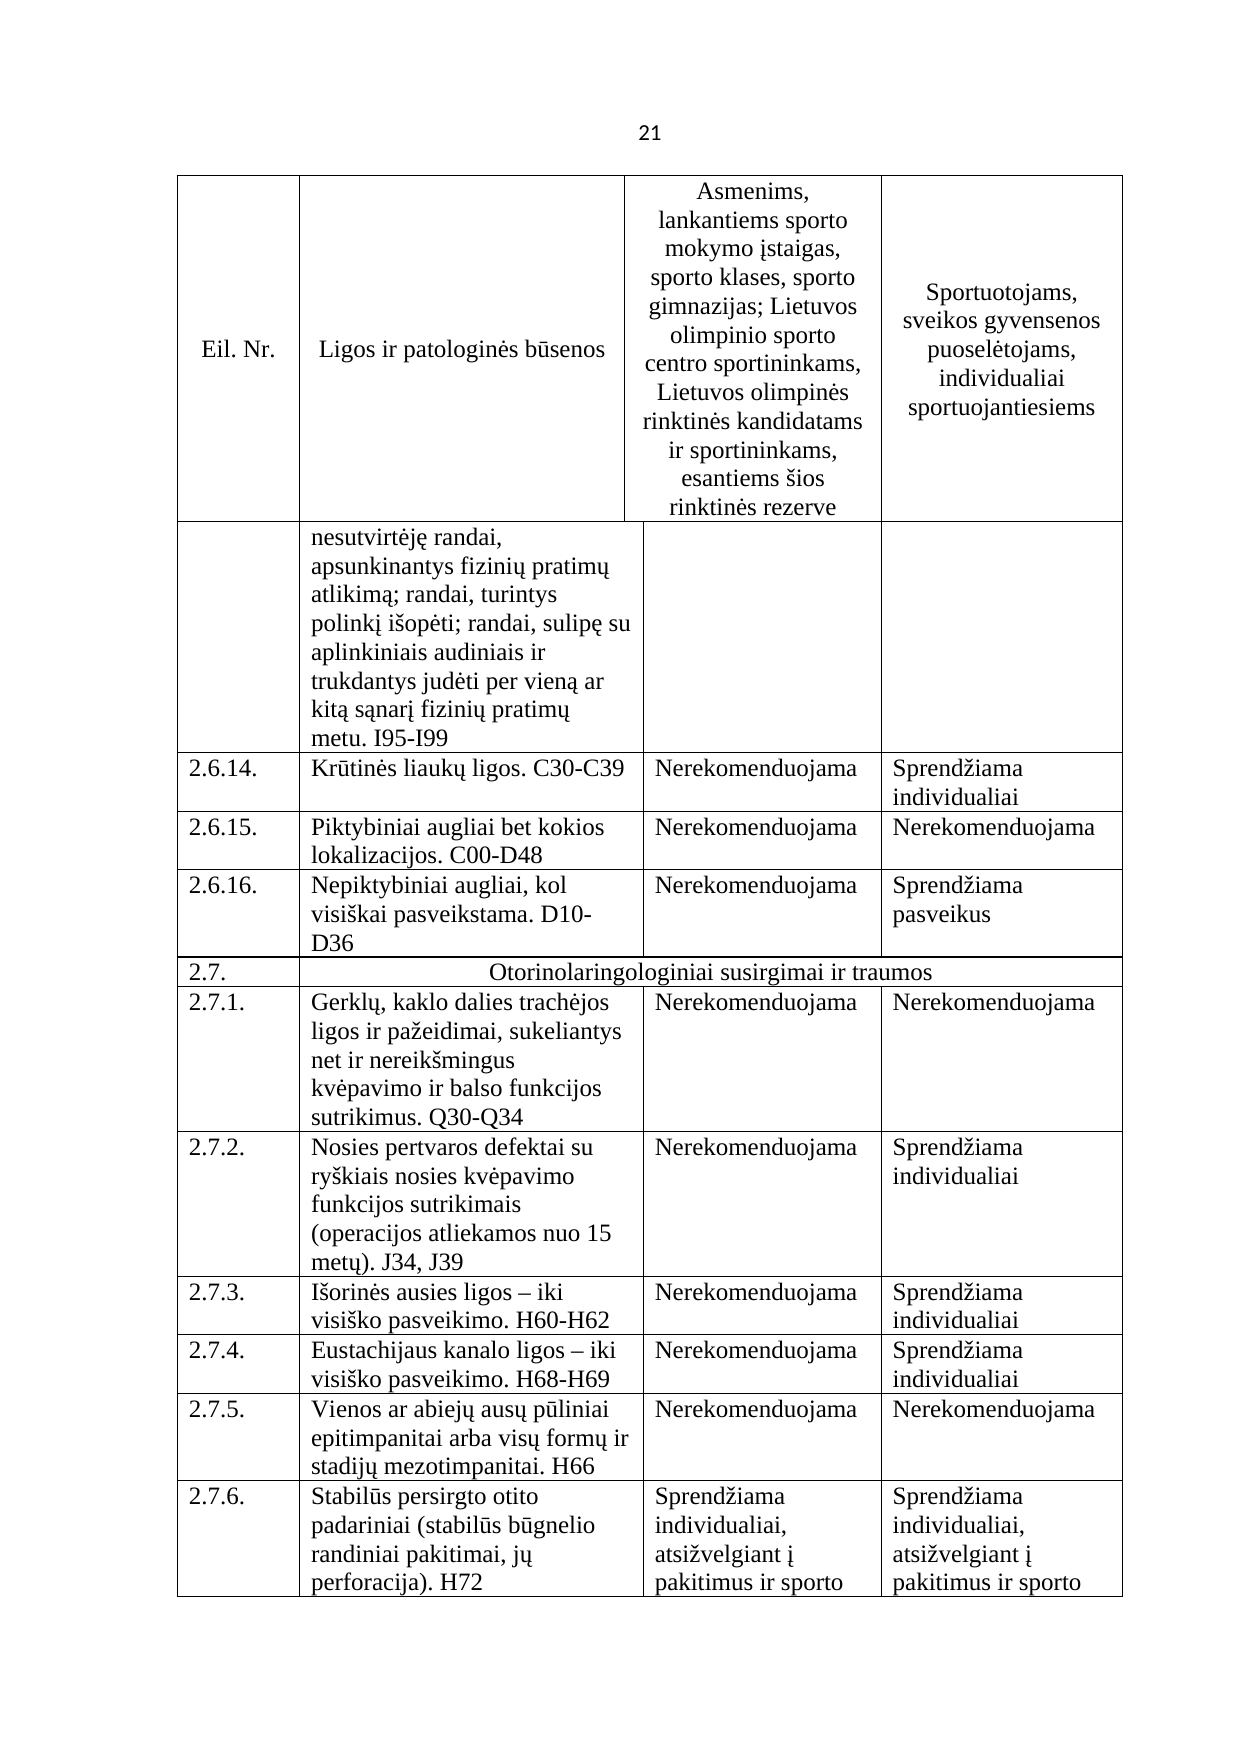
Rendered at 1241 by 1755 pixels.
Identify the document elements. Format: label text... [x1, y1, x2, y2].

table_cell Krūtinės liaukų ligos. C30-C39 [300, 753, 643, 811]
table_cell Nerekomenduojama [644, 812, 881, 869]
table_cell nesutvirtėję randai, apsunkinantys fizinių pratimų atlikimą; randai, turintys polinkį išopėti; randai, sulipę su aplinkiniais audiniais ir trukdantys judėti per vieną ar kitą sąnarį fizinių pratimų metu. I95-I99 [300, 522, 643, 752]
table_header Eil. Nr. [178, 176, 299, 521]
table_cell Nerekomenduojama [644, 1394, 881, 1480]
table_cell 2.7.2. [178, 1132, 299, 1276]
table_cell 2.7.5. [178, 1394, 299, 1480]
table_cell Nosies pertvaros defektai su ryškiais nosies kvėpavimo funkcijos sutrikimais (operacijos atliekamos nuo 15 metų). J34, J39 [300, 1132, 643, 1276]
table_header Sportuotojams, sveikos gyvensenos puoselėtojams, individualiai sportuojantiesiems [882, 176, 1122, 521]
table_cell 2.7.3. [178, 1277, 299, 1334]
table_cell [178, 522, 299, 752]
table_cell [882, 522, 1122, 752]
table_cell Sprendžiama individualiai [882, 753, 1122, 811]
table_cell Nerekomenduojama [644, 753, 881, 811]
table_cell Sprendžiama individualiai [882, 1335, 1122, 1393]
table_cell Sprendžiama individualiai, atsižvelgiant į pakitimus ir sporto [882, 1481, 1122, 1596]
table_cell 2.7.1. [178, 987, 299, 1131]
table_cell 2.6.14. [178, 753, 299, 811]
table_cell Sprendžiama individualiai, atsižvelgiant į pakitimus ir sporto [644, 1481, 881, 1596]
table_cell 2.6.16. [178, 870, 299, 956]
table_cell Vienos ar abiejų ausų pūliniai epitimpanitai arba visų formų ir stadijų mezotimpanitai. H66 [300, 1394, 643, 1480]
table_cell Nerekomenduojama [644, 870, 881, 956]
table_cell 2.6.15. [178, 812, 299, 869]
table_cell Gerklų, kaklo dalies trachėjos ligos ir pažeidimai, sukeliantys net ir nereikšmingus kvėpavimo ir balso funkcijos sutrikimus. Q30-Q34 [300, 987, 643, 1131]
table_cell Nepiktybiniai augliai, kol visiškai pasveikstama. D10-D36 [300, 870, 643, 956]
table_cell 2.7.6. [178, 1481, 299, 1596]
table_cell Stabilūs persirgto otito padariniai (stabilūs būgnelio randiniai pakitimai, jų perforacija). H72 [300, 1481, 643, 1596]
table_cell Eustachijaus kanalo ligos – iki visiško pasveikimo. H68-H69 [300, 1335, 643, 1393]
table_cell [644, 522, 881, 752]
table_cell Otorinolaringologiniai susirgimai ir traumos [300, 958, 1122, 986]
table_cell Nerekomenduojama [882, 1394, 1122, 1480]
table_header Asmenims, lankantiems sporto mokymo įstaigas, sporto klases, sporto gimnazijas; Lietuvos olimpinio sporto centro sportininkams, Lietuvos olimpinės rinktinės kandidatams ir sportininkams, esantiems šios rinktinės rezerve [625, 176, 881, 521]
table_cell Nerekomenduojama [644, 987, 881, 1131]
table_cell Piktybiniai augliai bet kokios lokalizacijos. C00-D48 [300, 812, 643, 869]
table_cell Nerekomenduojama [882, 812, 1122, 869]
table_cell Nerekomenduojama [644, 1277, 881, 1334]
table_cell 2.7.4. [178, 1335, 299, 1393]
table_cell Nerekomenduojama [644, 1132, 881, 1276]
table_cell Nerekomenduojama [644, 1335, 881, 1393]
table_cell Sprendžiama individualiai [882, 1277, 1122, 1334]
table_cell 2.7. [178, 958, 299, 986]
table_header Ligos ir patologinės būsenos [300, 176, 624, 521]
table_cell Sprendžiama pasveikus [882, 870, 1122, 956]
table_cell Sprendžiama individualiai [882, 1132, 1122, 1276]
table_cell Išorinės ausies ligos – iki visiško pasveikimo. H60-H62 [300, 1277, 643, 1334]
table_cell Nerekomenduojama [882, 987, 1122, 1131]
